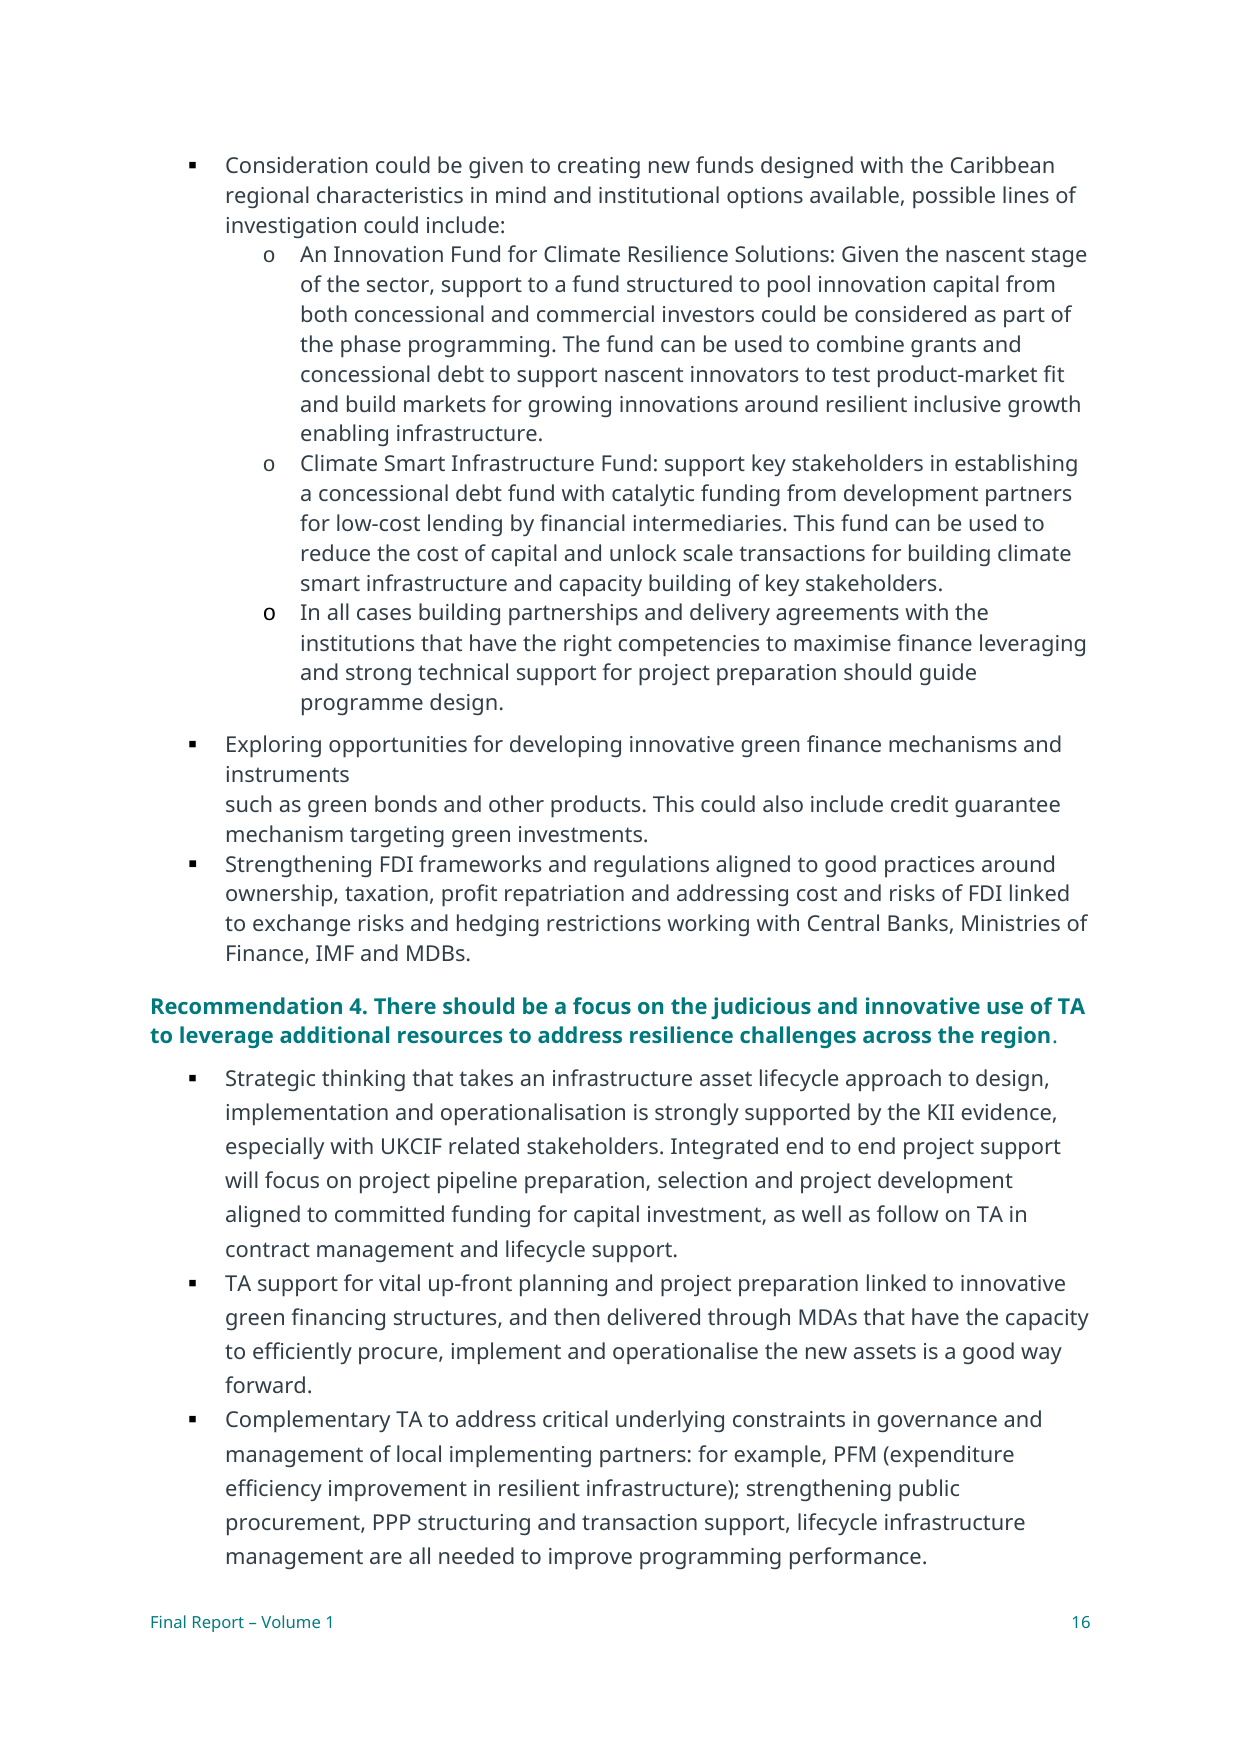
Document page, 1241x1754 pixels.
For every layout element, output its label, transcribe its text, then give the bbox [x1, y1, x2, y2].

list Consideration could be given to creating new funds designed with the Caribbean regional characteristics in mind and institutional options available, possible lines of investigation could include: [187, 150, 1090, 239]
list An Innovation Fund for Climate Resilience Solutions: Given the nascent stage of the sector, support to a fund structured to pool innovation capital from both concessional and commercial investors could be considered as part of the phase programming. The fund can be used to combine grants and concessional debt to support nascent innovators to test product-market fit and build markets for growing innovations around resilient inclusive growth enabling infrastructure. [262, 239, 1090, 448]
list Strengthening FDI frameworks and regulations aligned to good practices around ownership, taxation, profit repatriation and addressing cost and risks of FDI linked to exchange risks and hedging restrictions working with Central Banks, Ministries of Finance, IMF and MDBs. [187, 849, 1090, 968]
list Exploring opportunities for developing innovative green finance mechanisms and instruments [187, 729, 1090, 789]
text Recommendation 4. There should be a focus on the judicious and innovative use of TA to leverage additional resources to address resilience challenges across the region. [150, 991, 1090, 1050]
list Complementary TA to address critical underlying constraints in governance and management of local implementing partners: for example, PFM (expenditure efficiency improvement in resilient infrastructure); strengthening public procurement, PPP structuring and transaction support, lifecycle infrastructure management are all needed to improve programming performance. [187, 1404, 1090, 1571]
list Strategic thinking that takes an infrastructure asset lifecycle approach to design, implementation and operationalisation is strongly supported by the KII evidence, especially with UKCIF related stakeholders. Integrated end to end project support will focus on project pipeline preparation, selection and project development aligned to committed funding for capital investment, as well as follow on TA in contract management and lifecycle support. [187, 1063, 1090, 1263]
list TA support for vital up-front planning and project preparation linked to innovative green financing structures, and then delivered through MDAs that have the capacity to efficiently procure, implement and operationalise the new assets is a good way forward. [187, 1268, 1090, 1400]
list Climate Smart Infrastructure Fund: support key stakeholders in establishing a concessional debt fund with catalytic funding from development partners for low-cost lending by financial intermediaries. This fund can be used to reduce the cost of capital and unlock scale transactions for building climate smart infrastructure and capacity building of key stakeholders. [262, 448, 1090, 597]
list In all cases building partnerships and delivery agreements with the institutions that have the right competencies to maximise finance leveraging and strong technical support for project preparation should guide programme design. [262, 597, 1090, 717]
list such as green bonds and other products. This could also include credit guarantee mechanism targeting green investments. [225, 789, 1090, 849]
